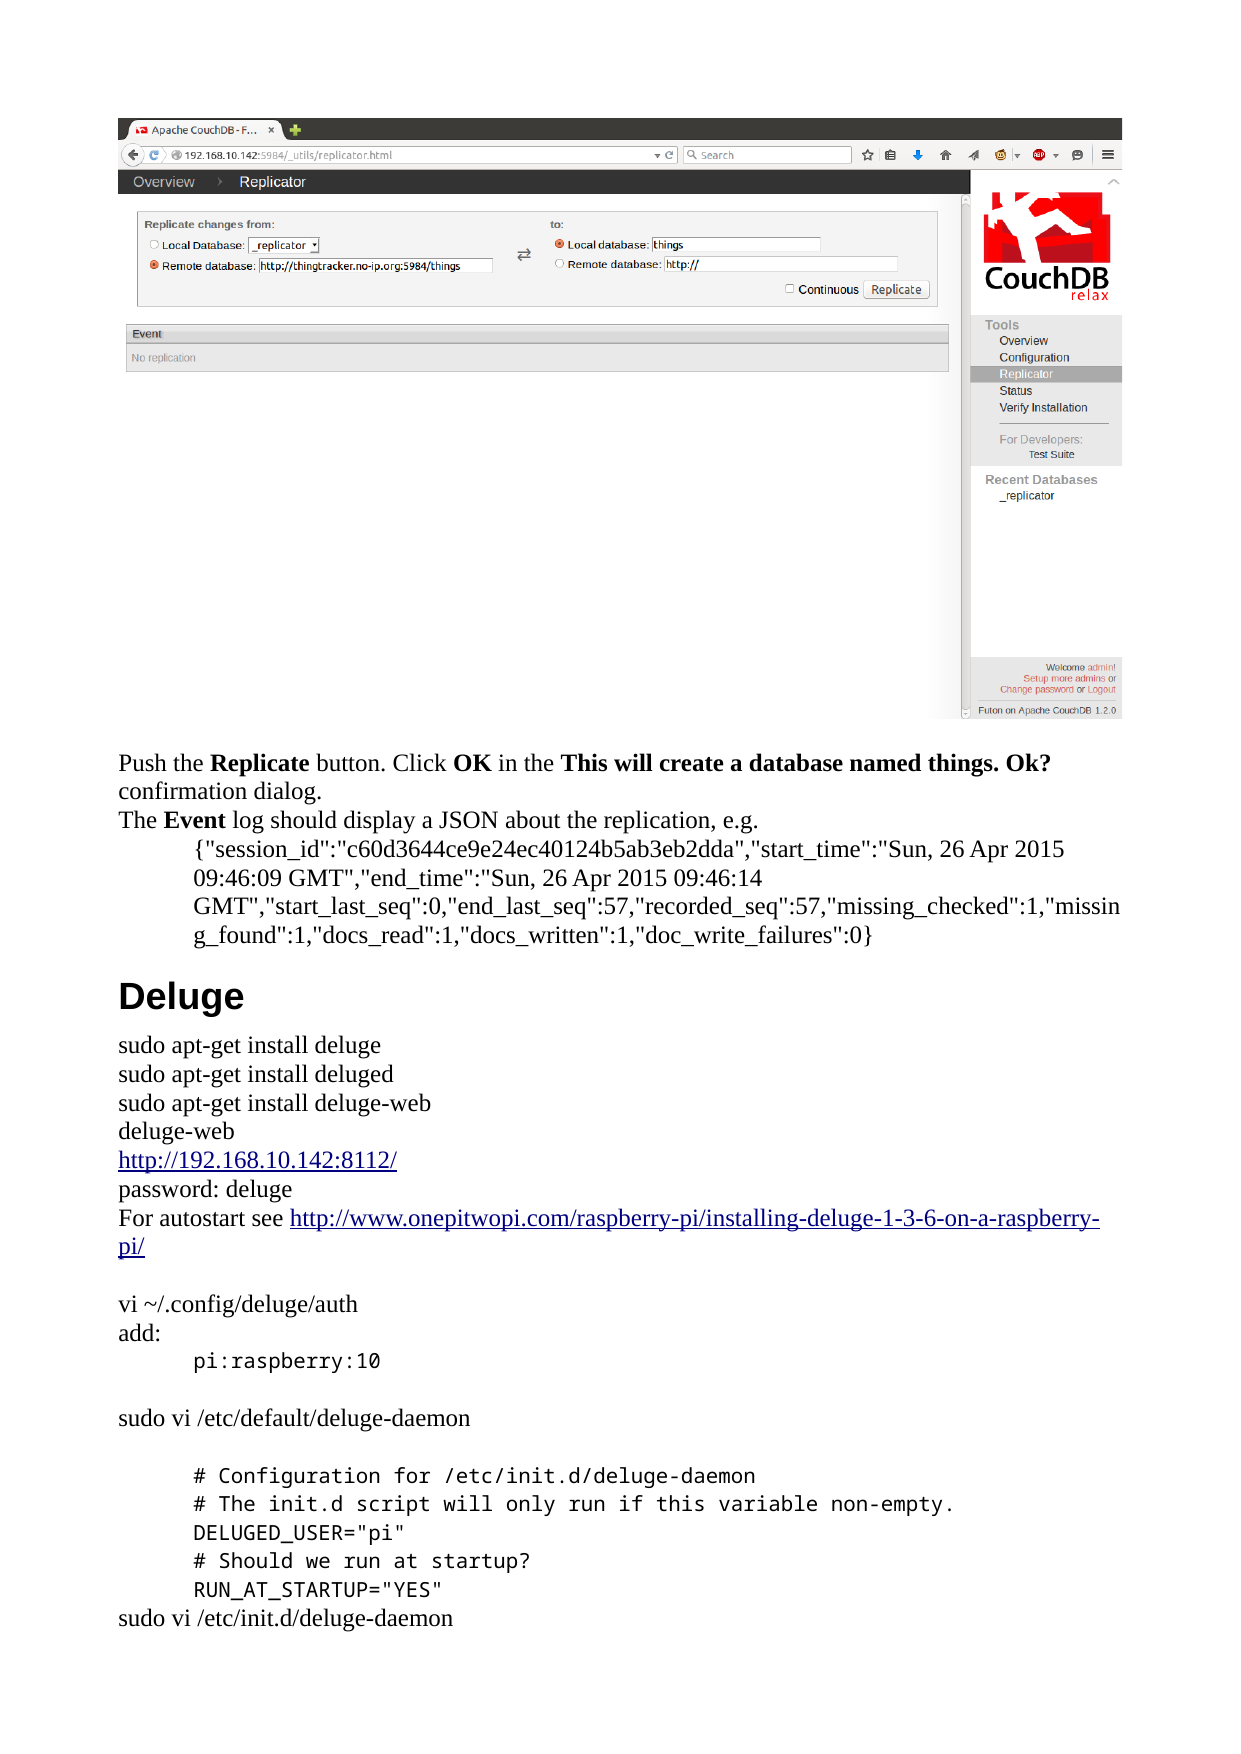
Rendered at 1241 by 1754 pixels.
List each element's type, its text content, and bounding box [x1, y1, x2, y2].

text Push the Replicate button. Click OK in the This will create a database named things. Ok? confirmation dialog. [118, 748, 1122, 805]
text RUN_AT_STARTUP="YES" [193, 1575, 1122, 1603]
text sudo vi /etc/init.d/deluge-daemon [118, 1603, 1122, 1632]
text sudo apt-get install deluge-web [118, 1088, 1122, 1116]
text vi ~/.config/deluge/auth [118, 1289, 1122, 1318]
text DELUGED_USER="pi" [193, 1518, 1122, 1546]
text # Configuration for /etc/init.d/deluge-daemon [193, 1461, 1122, 1489]
text sudo apt-get install deluge [118, 1030, 1122, 1059]
text # The init.d script will only run if this variable non-empty. [193, 1489, 1122, 1518]
subtitle Deluge [118, 974, 1122, 1018]
text deluge-web [118, 1116, 1122, 1145]
text sudo vi /etc/default/deluge-daemon [118, 1403, 1122, 1432]
text {"session_id":"c60d3644ce9e24ec40124b5ab3eb2dda","start_time":"Sun, 26 Apr 2015 09:46:09 GMT","end_time":"Sun, 26 Apr 2015 09:46:14 GMT","start_last_seq":0,"end_last_seq":57,"recorded_seq":57,"missing_checked":1,"missing_found":1,"docs_read":1,"docs_written":1,"doc_write_failures":0} [193, 834, 1122, 949]
text pi:raspberry:10 [193, 1346, 1122, 1375]
text add: [118, 1318, 1122, 1346]
text For autostart see http://www.onepitwopi.com/raspberry-pi/installing-deluge-1-3-6-on-a-raspberry-pi/ [118, 1203, 1122, 1260]
text # Should we run at startup? [193, 1546, 1122, 1575]
picture [118, 118, 1123, 719]
text http://192.168.10.142:8112/ [118, 1145, 1122, 1174]
text password: deluge [118, 1174, 1122, 1203]
text sudo apt-get install deluged [118, 1059, 1122, 1088]
text The Event log should display a JSON about the replication, e.g. [118, 805, 1122, 834]
